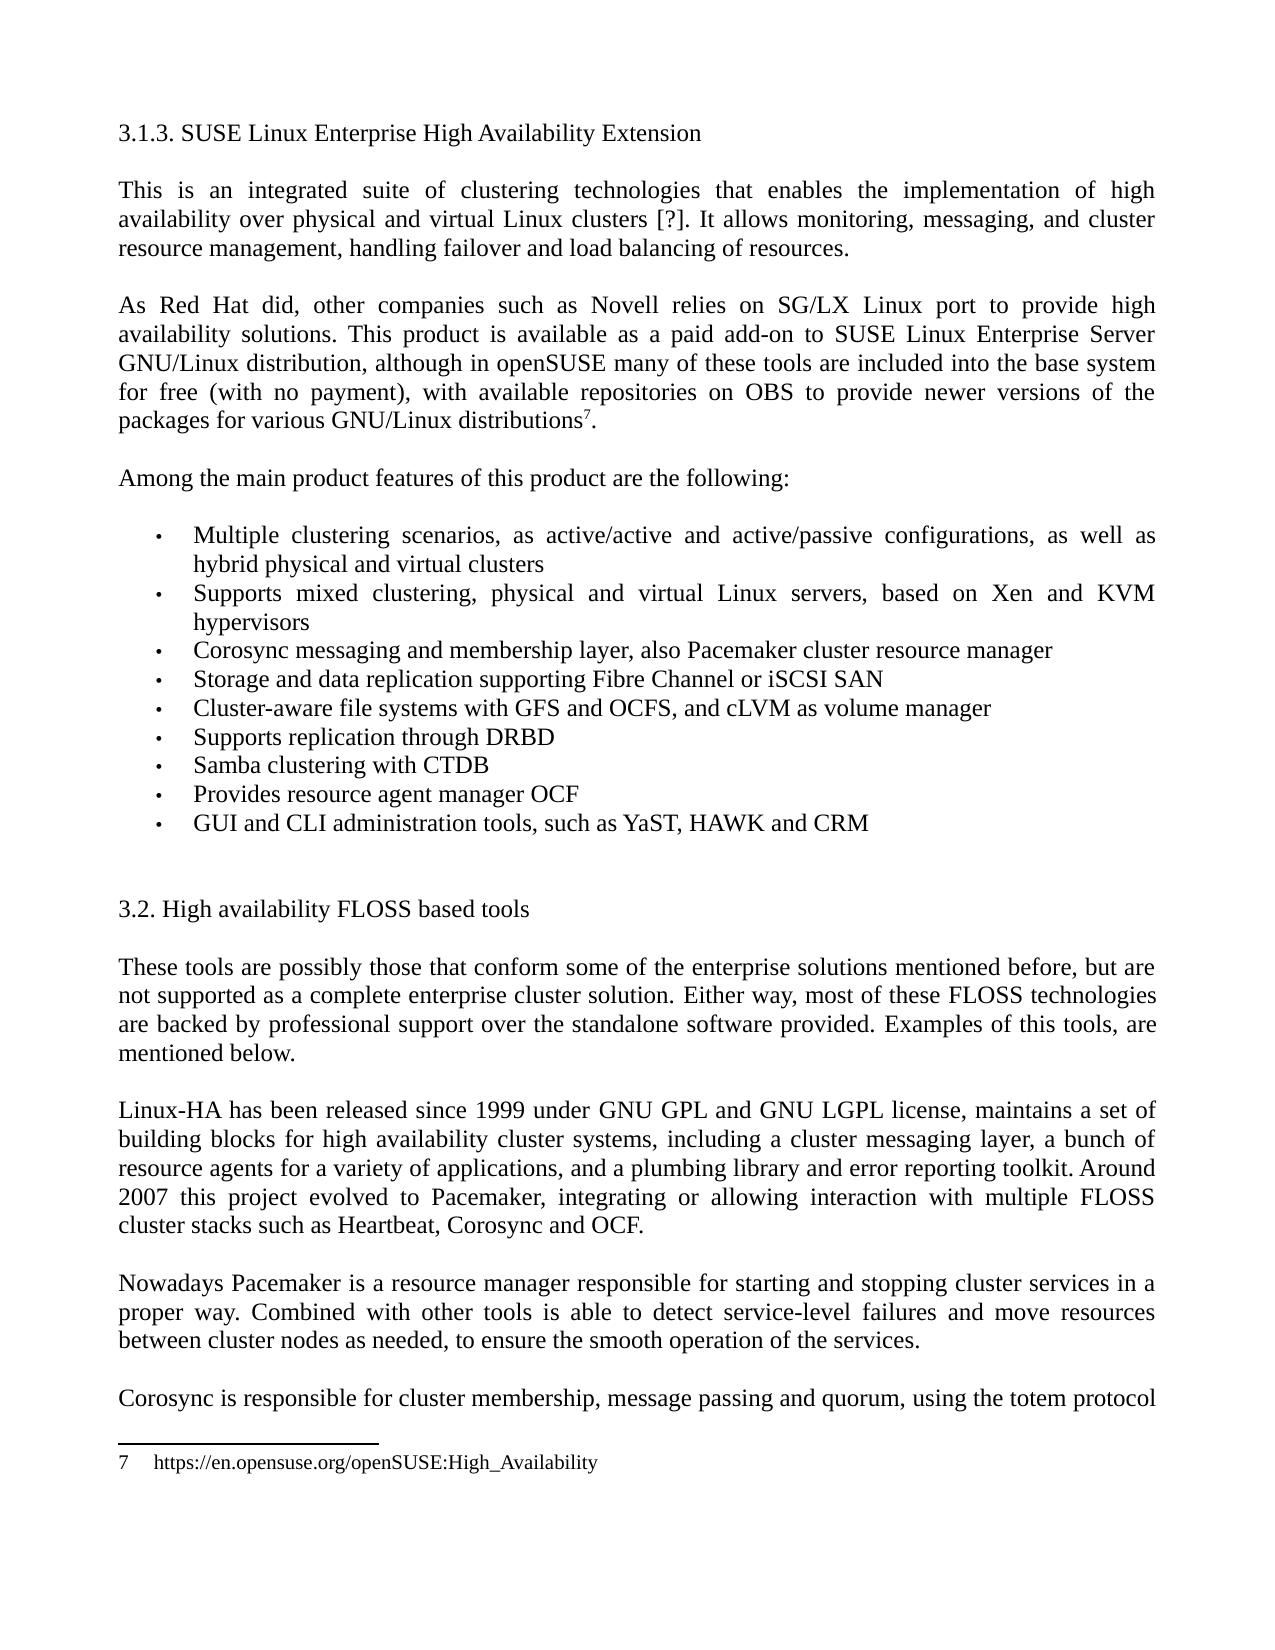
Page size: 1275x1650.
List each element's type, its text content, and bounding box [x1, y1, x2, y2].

list Supports replication through DRBD [156, 722, 1157, 751]
text https://en.opensuse.org/openSUSE:High_Availability [118, 1449, 1157, 1474]
text 3.1.3. SUSE Linux Enterprise High Availability Extension [118, 118, 1157, 147]
list Cluster-aware file systems with GFS and OCFS, and cLVM as volume manager [156, 693, 1157, 722]
text As Red Hat did, other companies such as Novell relies on SG/LX Linux port to provide high availability solutions. This product is available as a paid add-on to SUSE Linux Enterprise Server GNU/Linux distribution, although in openSUSE many of these tools are included into the base system for free (with no payment), with available repositories on OBS to provide newer versions of the packages for various GNU/Linux distributions. [118, 291, 1157, 434]
text Linux-HA has been released since 1999 under GNU GPL and GNU LGPL license, maintains a set of building blocks for high availability cluster systems, including a cluster messaging layer, a bunch of resource agents for a variety of applications, and a plumbing library and error reporting toolkit. Around 2007 this project evolved to Pacemaker, integrating or allowing interaction with multiple FLOSS cluster stacks such as Heartbeat, Corosync and OCF. [118, 1096, 1157, 1239]
text Among the main product features of this product are the following: [118, 463, 1157, 492]
list Provides resource agent manager OCF [156, 779, 1157, 808]
text Corosync is responsible for cluster membership, message passing and quorum, using the totem protocol [118, 1383, 1157, 1412]
list Samba clustering with CTDB [156, 751, 1157, 779]
text This is an integrated suite of clustering technologies that enables the implementation of high availability over physical and virtual Linux clusters [?]. It allows monitoring, messaging, and cluster resource management, handling failover and load balancing of resources. [118, 176, 1157, 262]
list Multiple clustering scenarios, as active/active and active/passive configurations, as well as hybrid physical and virtual clusters [156, 521, 1157, 578]
list Supports mixed clustering, physical and virtual Linux servers, based on Xen and KVM hypervisors [156, 578, 1157, 636]
text Nowadays Pacemaker is a resource manager responsible for starting and stopping cluster services in a proper way. Combined with other tools is able to detect service-level failures and move resources between cluster nodes as needed, to ensure the smooth operation of the services. [118, 1268, 1157, 1354]
text 3.2. High availability FLOSS based tools [118, 894, 1157, 923]
text These tools are possibly those that conform some of the enterprise solutions mentioned before, but are not supported as a complete enterprise cluster solution. Either way, most of these FLOSS technologies are backed by professional support over the standalone software provided. Examples of this tools, are mentioned below. [118, 952, 1157, 1067]
list Corosync messaging and membership layer, also Pacemaker cluster resource manager [156, 636, 1157, 664]
list GUI and CLI administration tools, such as YaST, HAWK and CRM [156, 808, 1157, 837]
list Storage and data replication supporting Fibre Channel or iSCSI SAN [156, 664, 1157, 693]
